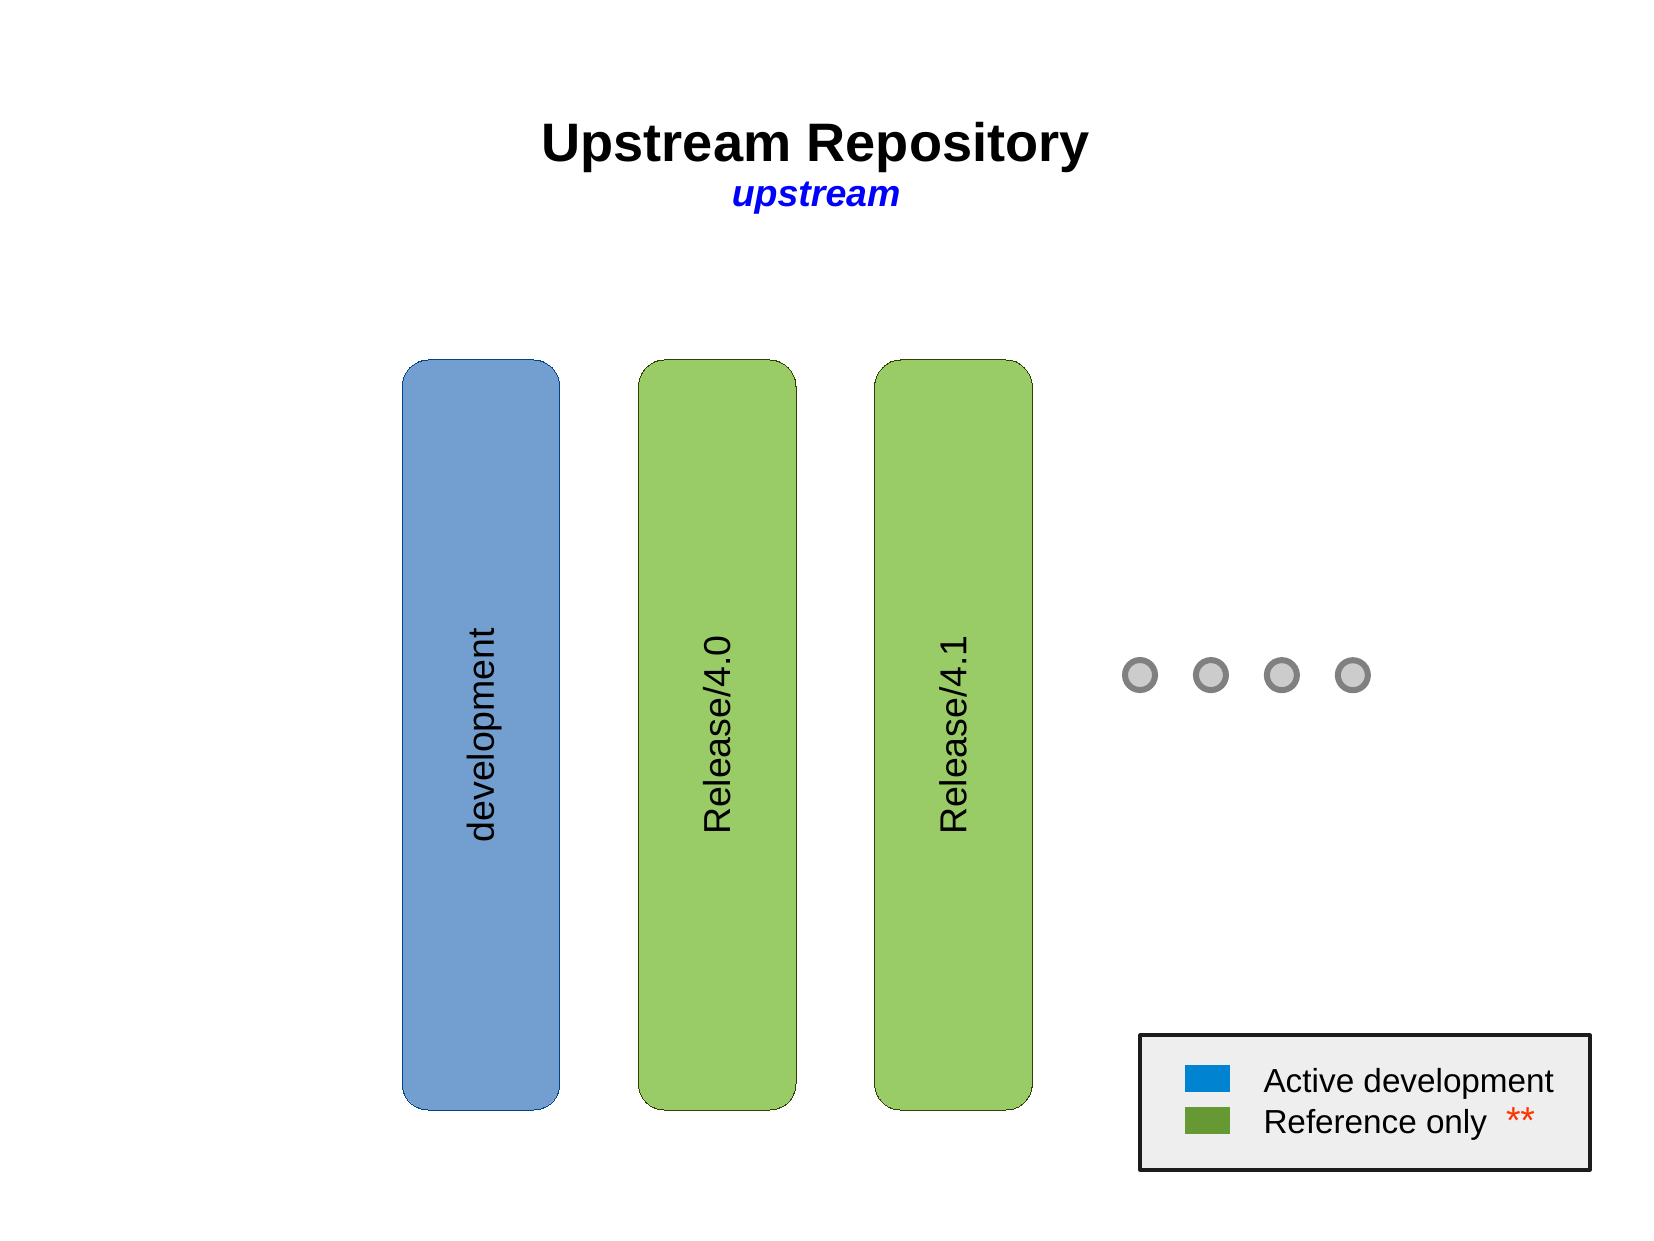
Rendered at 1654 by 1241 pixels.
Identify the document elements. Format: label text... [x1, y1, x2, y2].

text_box Release/4.0 [638, 359, 797, 1111]
text_box [1195, 660, 1226, 691]
text_box [1266, 660, 1297, 691]
text_box Release/4.1 [874, 359, 1033, 1111]
text_box [1337, 660, 1368, 691]
text_box [1125, 660, 1156, 691]
text_box development [402, 359, 560, 1111]
text_box [1140, 1035, 1591, 1171]
text_box Active development Reference only ** [1248, 1055, 1570, 1156]
text_box Upstream Repository upstream [526, 105, 1127, 226]
